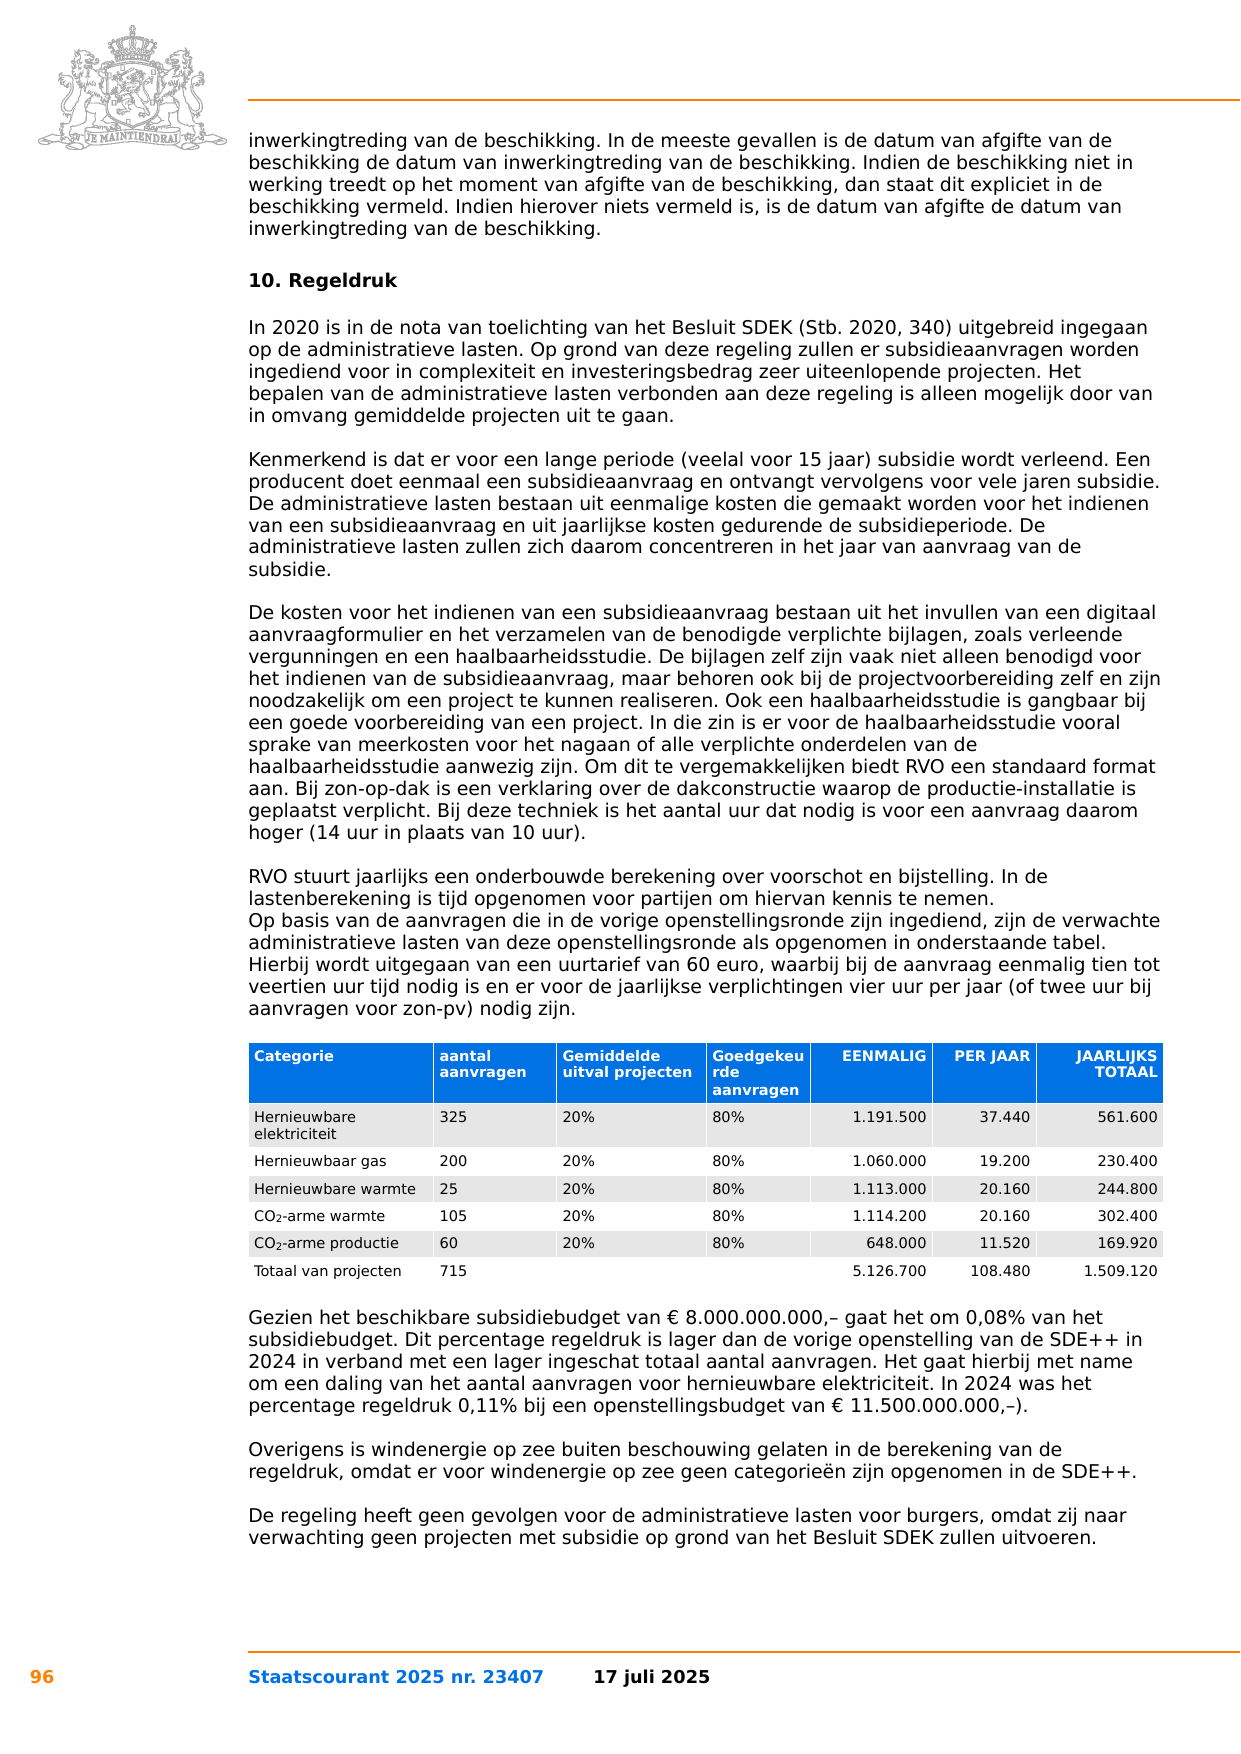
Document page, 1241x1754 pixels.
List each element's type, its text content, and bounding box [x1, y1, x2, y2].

table_cell 561.600 [1037, 1104, 1163, 1147]
table_cell 80% [707, 1203, 810, 1229]
text De kosten voor het indienen van een subsidieaanvraag bestaan uit het invullen van een digitaal aanvraagformulier en het verzamelen van de benodigde verplichte bijlagen, zoals verleende vergunningen en een haalbaarheidsstudie. De bijlagen zelf zijn vaak niet alleen benodigd voor het indienen van de subsidieaanvraag, maar behoren ook bij de projectvoorbereiding zelf en zijn noodzakelijk om een project te kunnen realiseren. Ook een haalbaarheidsstudie is gangbaar bij een goede voorbereiding van een project. In die zin is er voor de haalbaarheidsstudie vooral sprake van meerkosten voor het nagaan of alle verplichte onderdelen van de haalbaarheidsstudie aanwezig zijn. Om dit te vergemakkelijken biedt RVO een standaard format aan. Bij zon-op-dak is een verklaring over de dakconstructie waarop de productie-installatie is geplaatst verplicht. Bij deze techniek is het aantal uur dat nodig is voor een aanvraag daarom hoger (14 uur in plaats van 10 uur). [248, 602, 1163, 844]
table_cell 20% [557, 1149, 706, 1175]
text RVO stuurt jaarlijks een onderbouwde berekening over voorschot en bijstelling. In de lastenberekening is tijd opgenomen voor partijen om hiervan kennis te nemen. [248, 866, 1163, 910]
table_header PER JAAR [933, 1043, 1036, 1103]
subtitle 10. Regeldruk [248, 270, 1163, 292]
table_header JAARLIJKS TOTAAL [1037, 1043, 1163, 1103]
table_cell 80% [707, 1104, 810, 1147]
text Gezien het beschikbare subsidiebudget van € 8.000.000.000,– gaat het om 0,08% van het subsidiebudget. Dit percentage regeldruk is lager dan de vorige openstelling van de SDE++ in 2024 in verband met een lager ingeschat totaal aantal aanvragen. Het gaat hierbij met name om een daling van het aantal aanvragen voor hernieuwbare elektriciteit. In 2024 was het percentage regeldruk 0,11% bij een openstellingsbudget van € 11.500.000.000,–). [248, 1307, 1163, 1417]
text inwerkingtreding van de beschikking. In de meeste gevallen is de datum van afgifte van de beschikking de datum van inwerkingtreding van de beschikking. Indien de beschikking niet in werking treedt op het moment van afgifte van de beschikking, dan staat dit expliciet in de beschikking vermeld. Indien hierover niets vermeld is, is de datum van afgifte de datum van inwerkingtreding van de beschikking. [248, 130, 1163, 240]
table_cell 25 [434, 1176, 556, 1202]
table_cell Hernieuwbaar gas [249, 1149, 433, 1175]
table_cell Totaal van projecten [249, 1258, 433, 1284]
table_cell 1.509.120 [1037, 1258, 1163, 1284]
text Kenmerkend is dat er voor een lange periode (veelal voor 15 jaar) subsidie wordt verleend. Een producent doet eenmaal een subsidieaanvraag en ontvangt vervolgens voor vele jaren subsidie. De administratieve lasten bestaan uit eenmalige kosten die gemaakt worden voor het indienen van een subsidieaanvraag en uit jaarlijkse kosten gedurende de subsidieperiode. De administratieve lasten zullen zich daarom concentreren in het jaar van aanvraag van de subsidie. [248, 448, 1163, 580]
table_header Goedgekeurde aanvragen [707, 1043, 810, 1103]
table_cell 37.440 [933, 1104, 1036, 1147]
table_cell 20% [557, 1203, 706, 1229]
table_cell 105 [434, 1203, 556, 1229]
text Overigens is windenergie op zee buiten beschouwing gelaten in de berekening van de regeldruk, omdat er voor windenergie op zee geen categorieën zijn opgenomen in de SDE++. [248, 1439, 1163, 1483]
text Op basis van de aanvragen die in de vorige openstellingsronde zijn ingediend, zijn de verwachte administratieve lasten van deze openstellingsronde als opgenomen in onderstaande tabel. Hierbij wordt uitgegaan van een uurtarief van 60 euro, waarbij bij de aanvraag eenmalig tien tot veertien uur tijd nodig is en er voor de jaarlijkse verplichtingen vier uur per jaar (of twee uur bij aanvragen voor zon-pv) nodig zijn. [248, 910, 1163, 1020]
table_cell [557, 1258, 706, 1284]
table_cell CO2-arme warmte [249, 1203, 433, 1229]
table_cell 20% [557, 1176, 706, 1202]
table_cell 80% [707, 1149, 810, 1175]
table_header Categorie [249, 1043, 433, 1103]
table_cell 1.114.200 [811, 1203, 932, 1229]
table_cell Hernieuwbare warmte [249, 1176, 433, 1202]
table_cell 20.160 [933, 1203, 1036, 1229]
table_header EENMALIG [811, 1043, 932, 1103]
table_cell 80% [707, 1176, 810, 1202]
table_cell 715 [434, 1258, 556, 1284]
table_cell 20% [557, 1231, 706, 1257]
text In 2020 is in de nota van toelichting van het Besluit SDEK (Stb. 2020, 340) uitgebreid ingegaan op de administratieve lasten. Op grond van deze regeling zullen er subsidieaanvragen worden ingediend voor in complexiteit en investeringsbedrag zeer uiteenlopende projecten. Het bepalen van de administratieve lasten verbonden aan deze regeling is alleen mogelijk door van in omvang gemiddelde projecten uit te gaan. [248, 317, 1163, 427]
table_cell 20.160 [933, 1176, 1036, 1202]
table_header Gemiddelde uitval projecten [557, 1043, 706, 1103]
table_cell 1.191.500 [811, 1104, 932, 1147]
table_cell 80% [707, 1231, 810, 1257]
table_cell Hernieuwbare elektriciteit [249, 1104, 433, 1147]
table_cell 19.200 [933, 1149, 1036, 1175]
table_cell 244.800 [1037, 1176, 1163, 1202]
table_cell 169.920 [1037, 1231, 1163, 1257]
picture [38, 25, 227, 150]
table_cell 20% [557, 1104, 706, 1147]
table_cell 230.400 [1037, 1149, 1163, 1175]
table_cell 200 [434, 1149, 556, 1175]
text De regeling heeft geen gevolgen voor de administratieve lasten voor burgers, omdat zij naar verwachting geen projecten met subsidie op grond van het Besluit SDEK zullen uitvoeren. [248, 1505, 1163, 1549]
table_cell [707, 1258, 810, 1284]
table_cell 302.400 [1037, 1203, 1163, 1229]
table_cell 648.000 [811, 1231, 932, 1257]
table_cell 1.113.000 [811, 1176, 932, 1202]
table_cell 325 [434, 1104, 556, 1147]
table_cell CO2-arme productie [249, 1231, 433, 1257]
table_header aantal aanvragen [434, 1043, 556, 1103]
table_cell 108.480 [933, 1258, 1036, 1284]
table_cell 1.060.000 [811, 1149, 932, 1175]
table_cell 60 [434, 1231, 556, 1257]
table_cell 11.520 [933, 1231, 1036, 1257]
table_cell 5.126.700 [811, 1258, 932, 1284]
